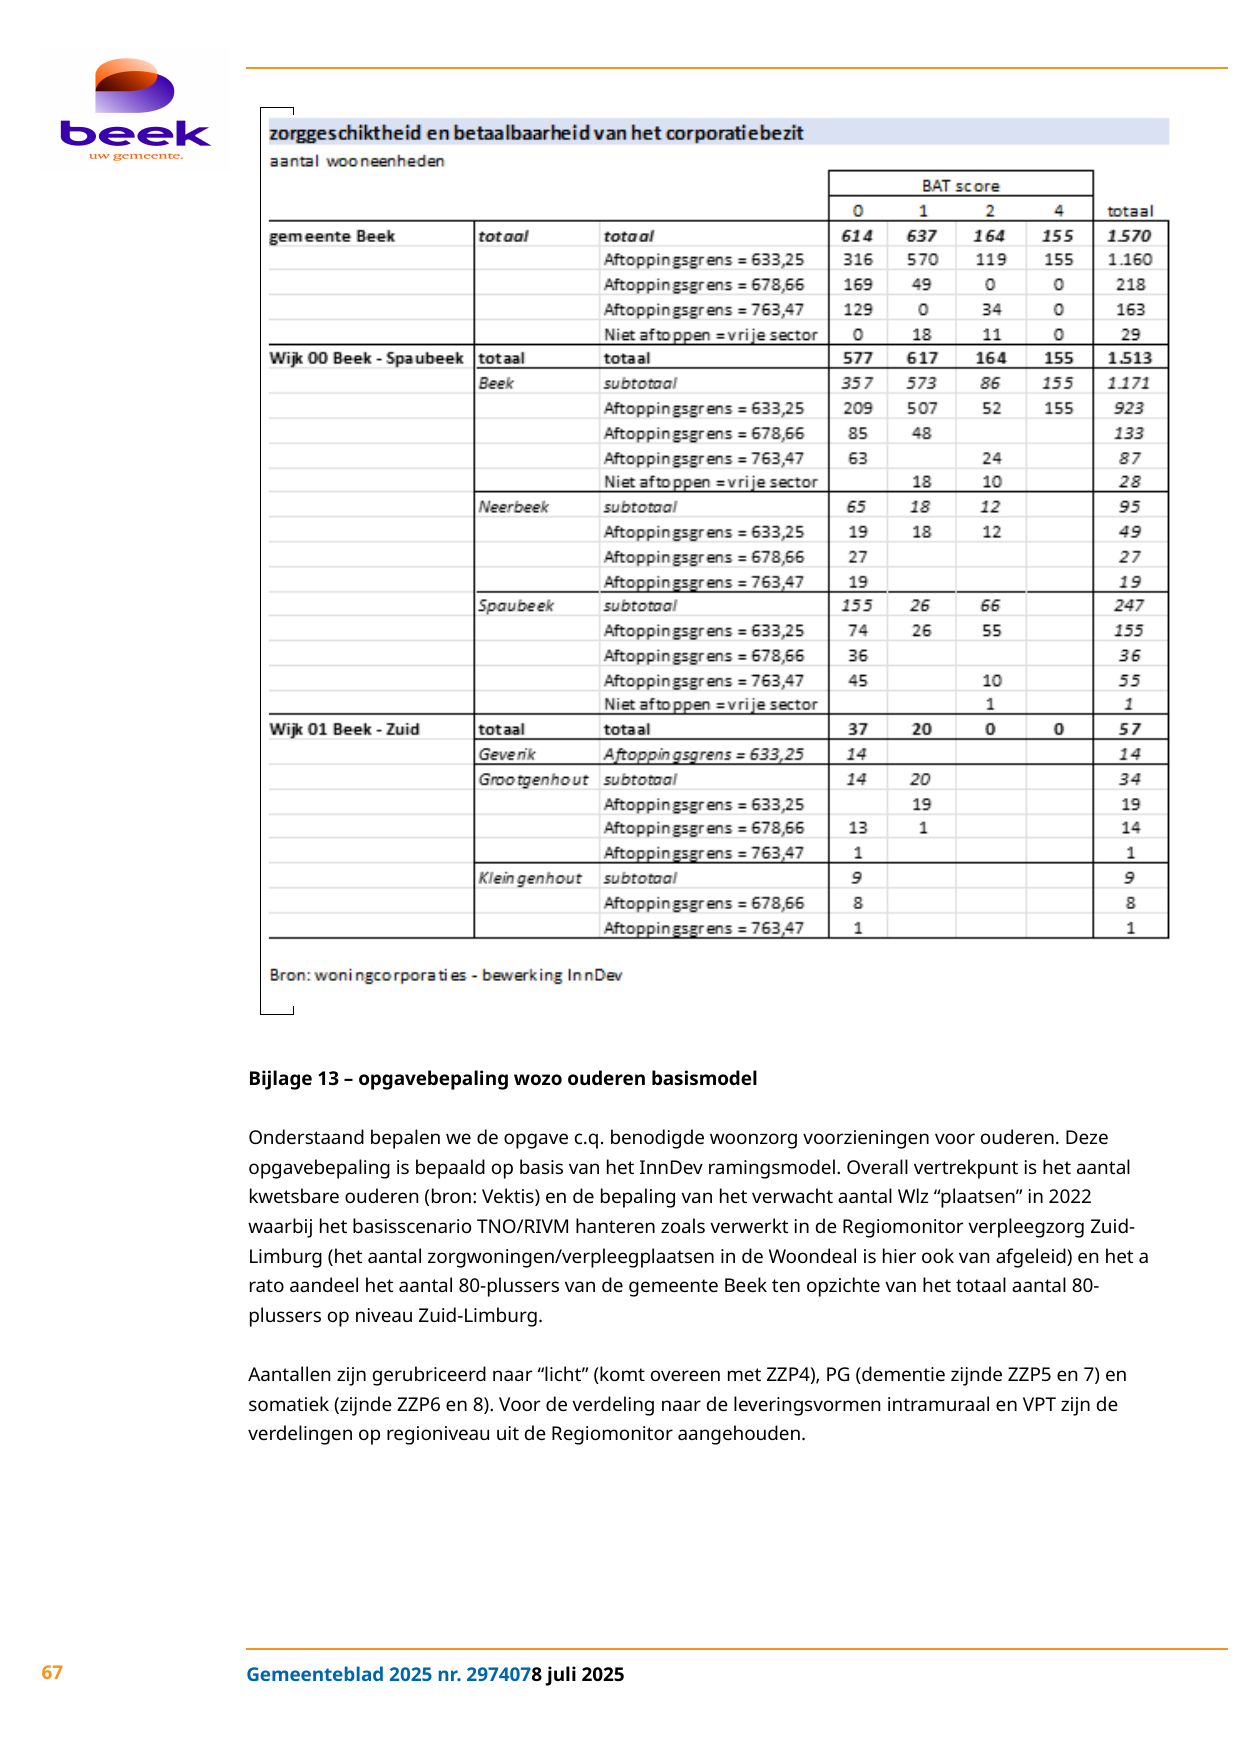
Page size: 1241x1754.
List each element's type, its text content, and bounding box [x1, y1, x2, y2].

picture [41, 47, 231, 172]
picture [268, 115, 1173, 1006]
text Onderstaand bepalen we de opgave c.q. benodigde woonzorg voorzieningen voor ouderen. Deze opgavebepaling is bepaald op basis van het InnDev ramingsmodel. Overall vertrekpunt is het aantal kwetsbare ouderen (bron: Vektis) en de bepaling van het verwacht aantal Wlz “plaatsen” in 2022 waarbij het basisscenario TNO/RIVM hanteren zoals verwerkt in de Regiomonitor verpleegzorg Zuid-Limburg (het aantal zorgwoningen/verpleegplaatsen in de Woondeal is hier ook van afgeleid) en het a rato aandeel het aantal 80-plussers van de gemeente Beek ten opzichte van het totaal aantal 80-plussers op niveau Zuid-Limburg. [248, 1124, 1152, 1328]
text Bijlage 13 – opgavebepaling wozo ouderen basismodel [248, 1065, 1152, 1091]
text Aantallen zijn gerubriceerd naar “licht” (komt overeen met ZZP4), PG (dementie zijnde ZZP5 en 7) en somatiek (zijnde ZZP6 en 8). Voor de verdeling naar de leveringsvormen intramuraal en VPT zijn de verdelingen op regioniveau uit de Regiomonitor aangehouden. [248, 1361, 1152, 1446]
